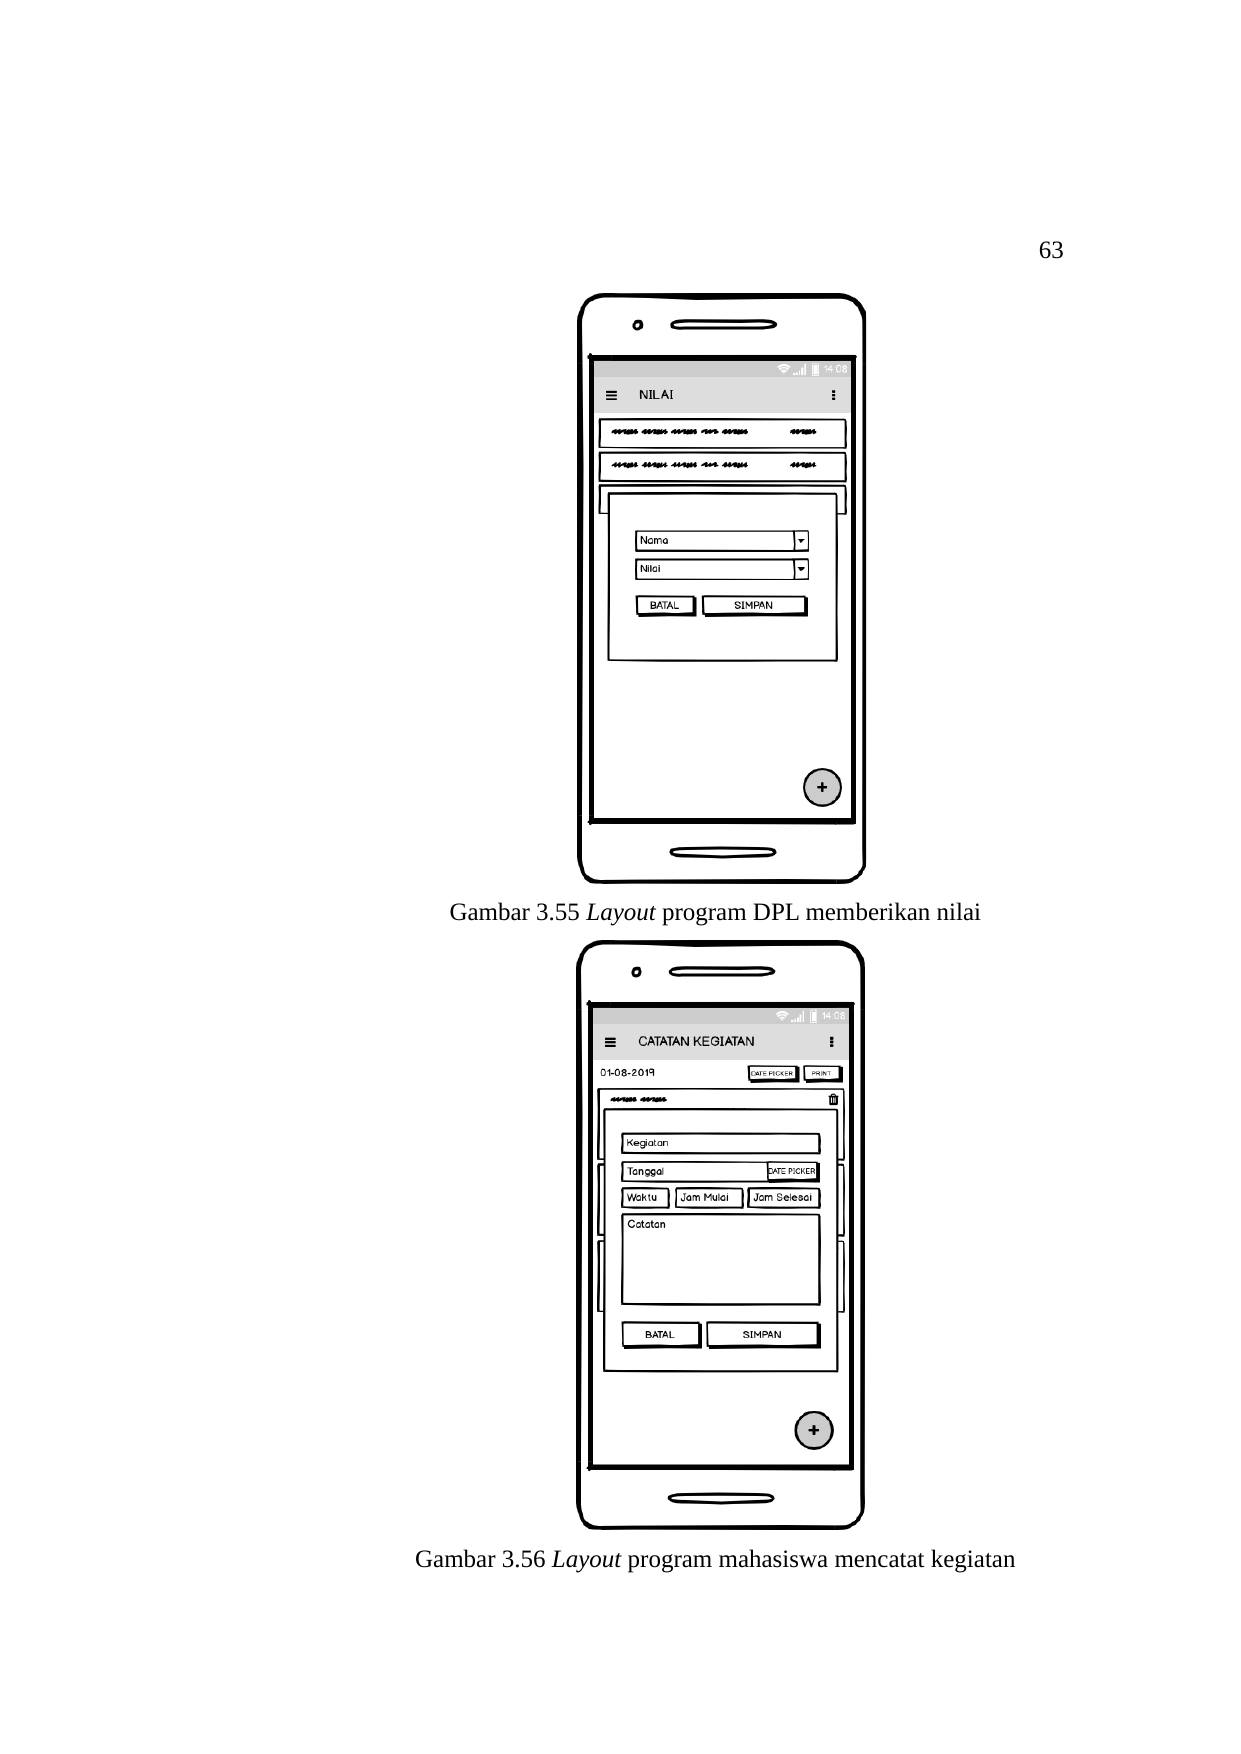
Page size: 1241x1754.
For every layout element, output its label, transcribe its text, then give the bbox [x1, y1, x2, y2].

picture [575, 940, 865, 1530]
picture [576, 293, 867, 884]
text Gambar 3.56 Layout program mahasiswa mencatat kegiatan [367, 1544, 1063, 1573]
text Gambar 3.55 Layout program DPL memberikan nilai [367, 897, 1063, 926]
